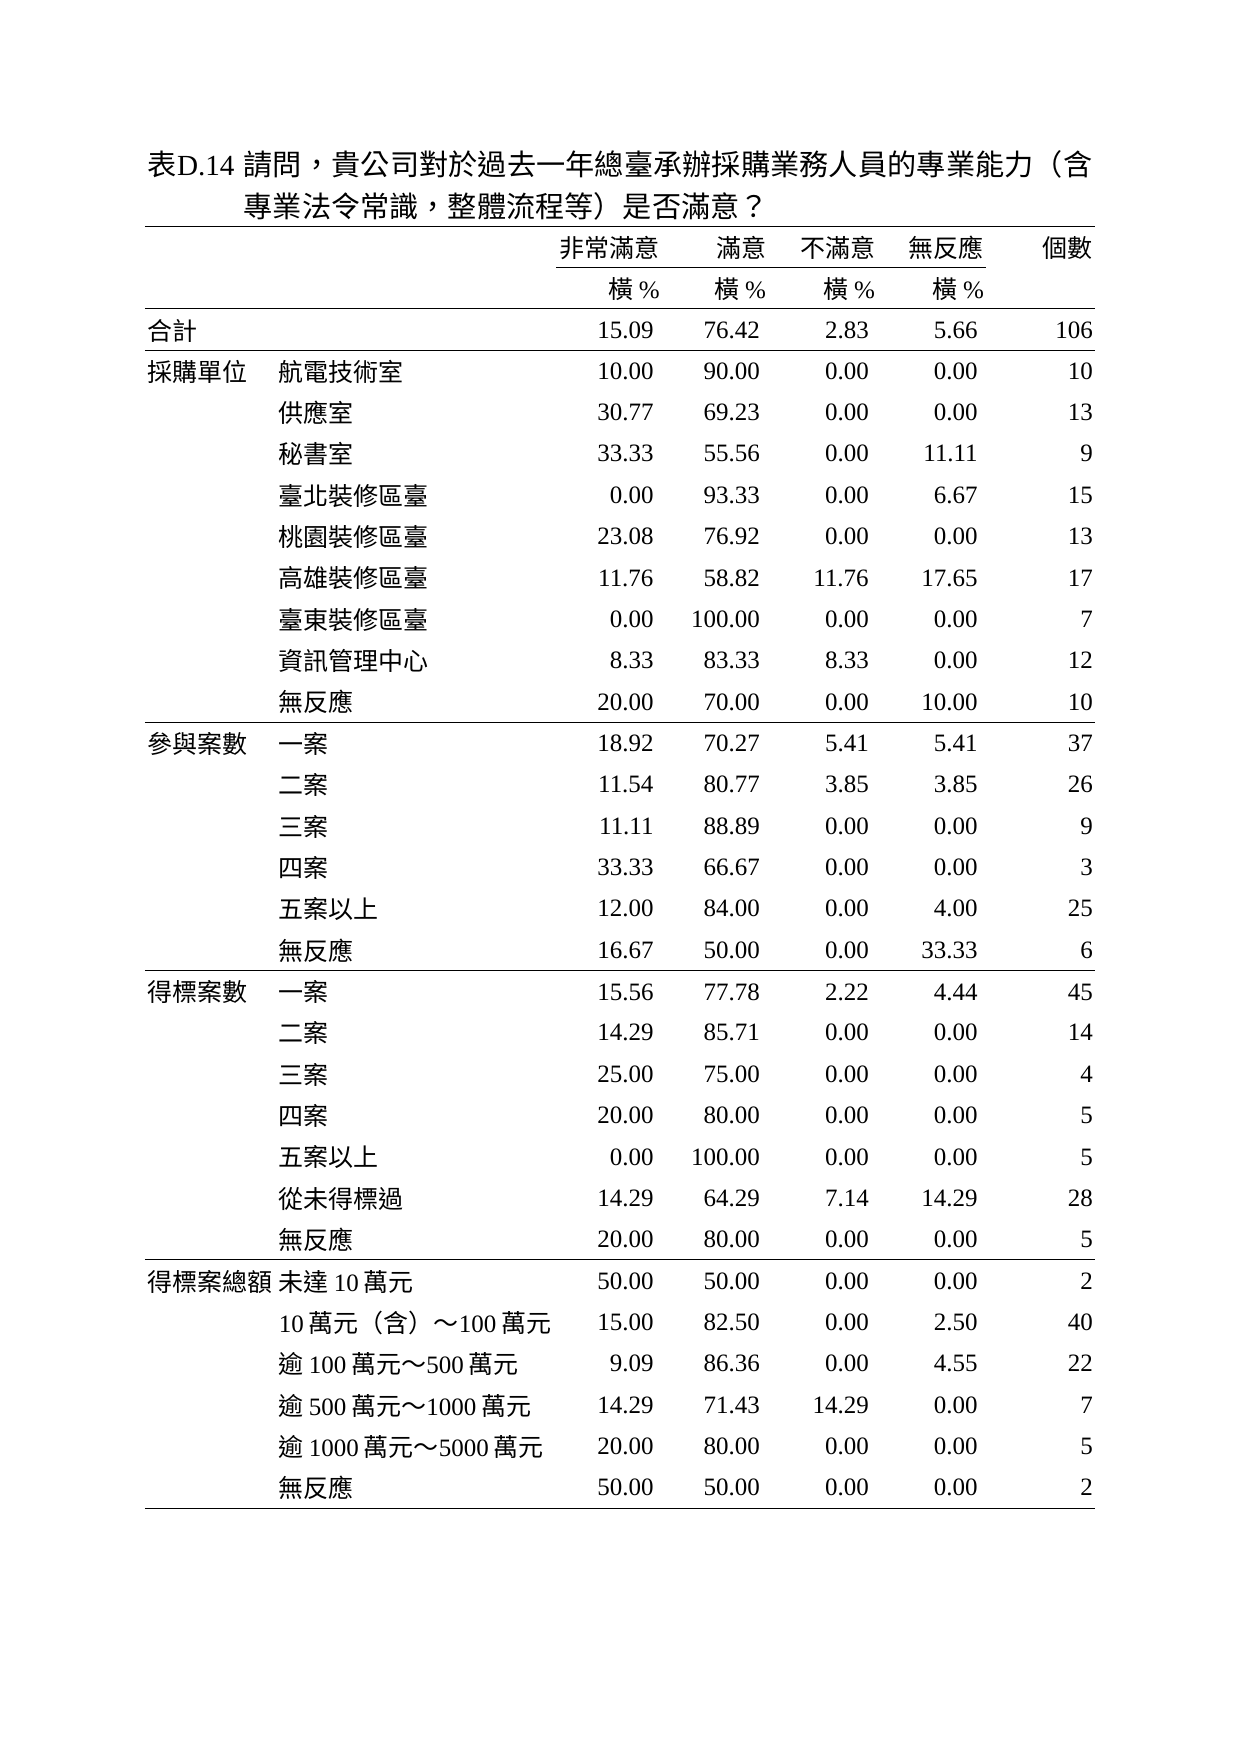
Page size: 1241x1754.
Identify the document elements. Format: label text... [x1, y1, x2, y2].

table_cell 17 [986, 556, 1095, 598]
table_cell [145, 598, 276, 639]
table_cell [145, 1218, 276, 1259]
table_cell 85.71 [662, 1011, 769, 1053]
table_cell 4.00 [878, 887, 986, 928]
table_cell 0.00 [769, 474, 877, 515]
table_cell 0.00 [878, 1260, 986, 1301]
table_cell 28 [986, 1177, 1095, 1218]
table_cell [145, 846, 276, 887]
table_cell 橫 % [662, 268, 769, 308]
table_cell [276, 267, 556, 308]
table_cell 5 [986, 1425, 1095, 1466]
table_cell 0.00 [769, 1135, 877, 1177]
table_cell 5 [986, 1218, 1095, 1259]
table_cell 50.00 [662, 1466, 769, 1507]
table_cell 0.00 [769, 1218, 877, 1259]
table_cell 20.00 [556, 1218, 662, 1259]
table_cell [145, 1466, 276, 1507]
table_cell 從未得標過 [276, 1177, 556, 1218]
table_cell 71.43 [662, 1384, 769, 1425]
table_cell 10萬元（含）～100萬元 [276, 1301, 556, 1342]
table_cell 8.33 [769, 639, 877, 680]
table_cell [145, 639, 276, 680]
table_cell 10.00 [878, 680, 986, 722]
table_cell 0.00 [769, 805, 877, 846]
table_cell 0.00 [556, 1135, 662, 1177]
table_cell 0.00 [878, 391, 986, 432]
table_cell [145, 432, 276, 474]
table_cell [145, 1425, 276, 1466]
table_cell 0.00 [769, 391, 877, 432]
table_cell 13 [986, 391, 1095, 432]
table_cell 供應室 [276, 391, 556, 432]
table_cell 逾500萬元～1000萬元 [276, 1384, 556, 1425]
table_cell 0.00 [769, 1342, 877, 1383]
table_cell 11.76 [556, 556, 662, 598]
table_cell 0.00 [878, 1384, 986, 1425]
table_cell 0.00 [769, 680, 877, 722]
table_cell 6.67 [878, 474, 986, 515]
table_cell [145, 1094, 276, 1135]
table_cell 0.00 [769, 432, 877, 474]
table_cell 15.56 [556, 971, 662, 1011]
table_cell 得標案總額 [145, 1260, 276, 1301]
table_cell 0.00 [769, 1011, 877, 1053]
table_cell [145, 763, 276, 804]
table_cell 30.77 [556, 391, 662, 432]
table_cell 0.00 [769, 515, 877, 556]
table_cell 三案 [276, 805, 556, 846]
table_cell 26 [986, 763, 1095, 804]
table_cell 無反應 [276, 1466, 556, 1507]
table_cell 4.55 [878, 1342, 986, 1383]
table_cell 14.29 [556, 1384, 662, 1425]
table_cell 88.89 [662, 805, 769, 846]
table_cell 77.78 [662, 971, 769, 1011]
table_cell 5.41 [878, 723, 986, 763]
table_cell 0.00 [878, 846, 986, 887]
table_cell 參與案數 [145, 723, 276, 763]
table_cell 7 [986, 598, 1095, 639]
table_cell 15.09 [556, 309, 662, 349]
table_cell 12.00 [556, 887, 662, 928]
table_cell [276, 309, 556, 349]
table_cell 二案 [276, 1011, 556, 1053]
table_cell 8.33 [556, 639, 662, 680]
table_cell 無反應 [276, 929, 556, 970]
table_cell 0.00 [878, 515, 986, 556]
table_cell 50.00 [556, 1466, 662, 1507]
table_cell 2.22 [769, 971, 877, 1011]
table_cell 一案 [276, 971, 556, 1011]
table_cell 50.00 [662, 1260, 769, 1301]
table_cell [145, 1384, 276, 1425]
table_cell 69.23 [662, 391, 769, 432]
table_cell 100.00 [662, 598, 769, 639]
table_cell 55.56 [662, 432, 769, 474]
table_cell 11.76 [769, 556, 877, 598]
table_cell 0.00 [769, 929, 877, 970]
table_cell 9 [986, 805, 1095, 846]
table_cell 20.00 [556, 680, 662, 722]
table_cell 航電技術室 [276, 351, 556, 391]
table_cell 0.00 [556, 598, 662, 639]
table_cell 0.00 [769, 1053, 877, 1094]
table_header 無反應 [878, 227, 986, 267]
table_cell 7 [986, 1384, 1095, 1425]
table_cell 25 [986, 887, 1095, 928]
table_cell 0.00 [878, 805, 986, 846]
table_header 不滿意 [769, 227, 877, 267]
table_cell [145, 1177, 276, 1218]
table_cell 16.67 [556, 929, 662, 970]
table_cell 33.33 [556, 432, 662, 474]
table_cell 11.54 [556, 763, 662, 804]
table_cell 14.29 [556, 1177, 662, 1218]
table_cell 2.83 [769, 309, 877, 349]
table_cell 一案 [276, 723, 556, 763]
table_cell 76.92 [662, 515, 769, 556]
table_cell [145, 680, 276, 722]
table_header 滿意 [662, 227, 769, 267]
table_cell 11.11 [556, 805, 662, 846]
table_cell 採購單位 [145, 351, 276, 391]
table_cell 0.00 [878, 1135, 986, 1177]
table_cell [145, 1342, 276, 1383]
table_cell 15.00 [556, 1301, 662, 1342]
table_cell [145, 474, 276, 515]
table_cell 三案 [276, 1053, 556, 1094]
table_cell 2.50 [878, 1301, 986, 1342]
table_cell 70.27 [662, 723, 769, 763]
table_cell 5 [986, 1135, 1095, 1177]
table_cell 5 [986, 1094, 1095, 1135]
table_cell 15 [986, 474, 1095, 515]
table_cell 10 [986, 351, 1095, 391]
table_cell 5.66 [878, 309, 986, 349]
table_cell 82.50 [662, 1301, 769, 1342]
table_cell 0.00 [878, 1218, 986, 1259]
table_cell 3.85 [878, 763, 986, 804]
table_cell 無反應 [276, 1218, 556, 1259]
table_cell 70.00 [662, 680, 769, 722]
table_cell 3 [986, 846, 1095, 887]
table_cell 80.00 [662, 1094, 769, 1135]
table_cell 五案以上 [276, 887, 556, 928]
table_header 個數 [986, 227, 1095, 267]
table_cell [145, 1301, 276, 1342]
table_cell 14.29 [556, 1011, 662, 1053]
table_cell 33.33 [878, 929, 986, 970]
table_cell 50.00 [556, 1260, 662, 1301]
table_cell 0.00 [878, 1011, 986, 1053]
table_cell 50.00 [662, 929, 769, 970]
table_header 非常滿意 [556, 227, 662, 267]
table_cell 9.09 [556, 1342, 662, 1383]
table_cell 25.00 [556, 1053, 662, 1094]
table_cell 14.29 [769, 1384, 877, 1425]
table_cell 80.00 [662, 1425, 769, 1466]
table_cell 二案 [276, 763, 556, 804]
table_cell 64.29 [662, 1177, 769, 1218]
table_cell 秘書室 [276, 432, 556, 474]
table_cell 0.00 [769, 1260, 877, 1301]
table_cell 桃園裝修區臺 [276, 515, 556, 556]
table_cell 75.00 [662, 1053, 769, 1094]
table_cell 90.00 [662, 351, 769, 391]
table_cell 橫 % [556, 268, 662, 308]
table_cell 84.00 [662, 887, 769, 928]
table_cell 2 [986, 1260, 1095, 1301]
table_cell 93.33 [662, 474, 769, 515]
table_cell 9 [986, 432, 1095, 474]
table_cell 66.67 [662, 846, 769, 887]
table_cell [145, 887, 276, 928]
table_cell 五案以上 [276, 1135, 556, 1177]
table_cell 0.00 [769, 887, 877, 928]
table_cell 高雄裝修區臺 [276, 556, 556, 598]
table_cell 0.00 [878, 1425, 986, 1466]
table_cell 資訊管理中心 [276, 639, 556, 680]
table_cell 17.65 [878, 556, 986, 598]
table_cell 22 [986, 1342, 1095, 1383]
table_cell 3.85 [769, 763, 877, 804]
table_cell 80.00 [662, 1218, 769, 1259]
table_cell [145, 929, 276, 970]
table_cell [145, 515, 276, 556]
table_cell 45 [986, 971, 1095, 1011]
table_cell 40 [986, 1301, 1095, 1342]
table_cell 10 [986, 680, 1095, 722]
table_cell 5.41 [769, 723, 877, 763]
table_cell 逾1000萬元～5000萬元 [276, 1425, 556, 1466]
table_cell 0.00 [769, 598, 877, 639]
table_cell [145, 391, 276, 432]
table_cell 37 [986, 723, 1095, 763]
list 請問，貴公司對於過去一年總臺承辦採購業務人員的專業能力（含專業法令常識，整體流程等）是否滿意？ [148, 142, 1092, 226]
table_cell 橫 % [878, 268, 986, 308]
table_cell 0.00 [769, 846, 877, 887]
table_cell 58.82 [662, 556, 769, 598]
table_cell 13 [986, 515, 1095, 556]
table_cell 0.00 [556, 474, 662, 515]
table_cell 76.42 [662, 309, 769, 349]
table_cell 6 [986, 929, 1095, 970]
table_cell 0.00 [769, 1466, 877, 1507]
table_cell 臺東裝修區臺 [276, 598, 556, 639]
table_cell 0.00 [878, 1094, 986, 1135]
table_header [276, 227, 556, 267]
table_cell 四案 [276, 1094, 556, 1135]
table_cell [145, 1053, 276, 1094]
table_cell 4 [986, 1053, 1095, 1094]
table_cell 0.00 [769, 1094, 877, 1135]
table_cell 80.77 [662, 763, 769, 804]
table_cell [145, 1135, 276, 1177]
table_cell 0.00 [878, 639, 986, 680]
table_cell [145, 1011, 276, 1053]
table_cell 橫 % [769, 268, 877, 308]
table_cell [986, 267, 1095, 308]
table_cell [145, 805, 276, 846]
table_cell 合計 [145, 309, 276, 349]
table_cell 20.00 [556, 1094, 662, 1135]
table_cell 四案 [276, 846, 556, 887]
table_cell 20.00 [556, 1425, 662, 1466]
table_cell 逾100萬元～500萬元 [276, 1342, 556, 1383]
table_cell 0.00 [769, 1425, 877, 1466]
table_cell 未達10萬元 [276, 1260, 556, 1301]
table_cell 18.92 [556, 723, 662, 763]
table_cell 0.00 [878, 1466, 986, 1507]
table_cell 11.11 [878, 432, 986, 474]
table_cell 14.29 [878, 1177, 986, 1218]
table_cell [145, 267, 276, 308]
table_cell 0.00 [769, 1301, 877, 1342]
table_cell 0.00 [769, 351, 877, 391]
table_cell 0.00 [878, 598, 986, 639]
table_cell 0.00 [878, 351, 986, 391]
table_cell 臺北裝修區臺 [276, 474, 556, 515]
table_cell [145, 556, 276, 598]
table_cell 83.33 [662, 639, 769, 680]
table_cell 0.00 [878, 1053, 986, 1094]
table_cell 12 [986, 639, 1095, 680]
table_header [145, 227, 276, 267]
table_cell 23.08 [556, 515, 662, 556]
table_cell 100.00 [662, 1135, 769, 1177]
table_cell 86.36 [662, 1342, 769, 1383]
table_cell 33.33 [556, 846, 662, 887]
table_cell 7.14 [769, 1177, 877, 1218]
table_cell 10.00 [556, 351, 662, 391]
table_cell 無反應 [276, 680, 556, 722]
table_cell 106 [986, 309, 1095, 349]
table_cell 得標案數 [145, 971, 276, 1011]
table_cell 2 [986, 1466, 1095, 1507]
table_cell 14 [986, 1011, 1095, 1053]
table_cell 4.44 [878, 971, 986, 1011]
